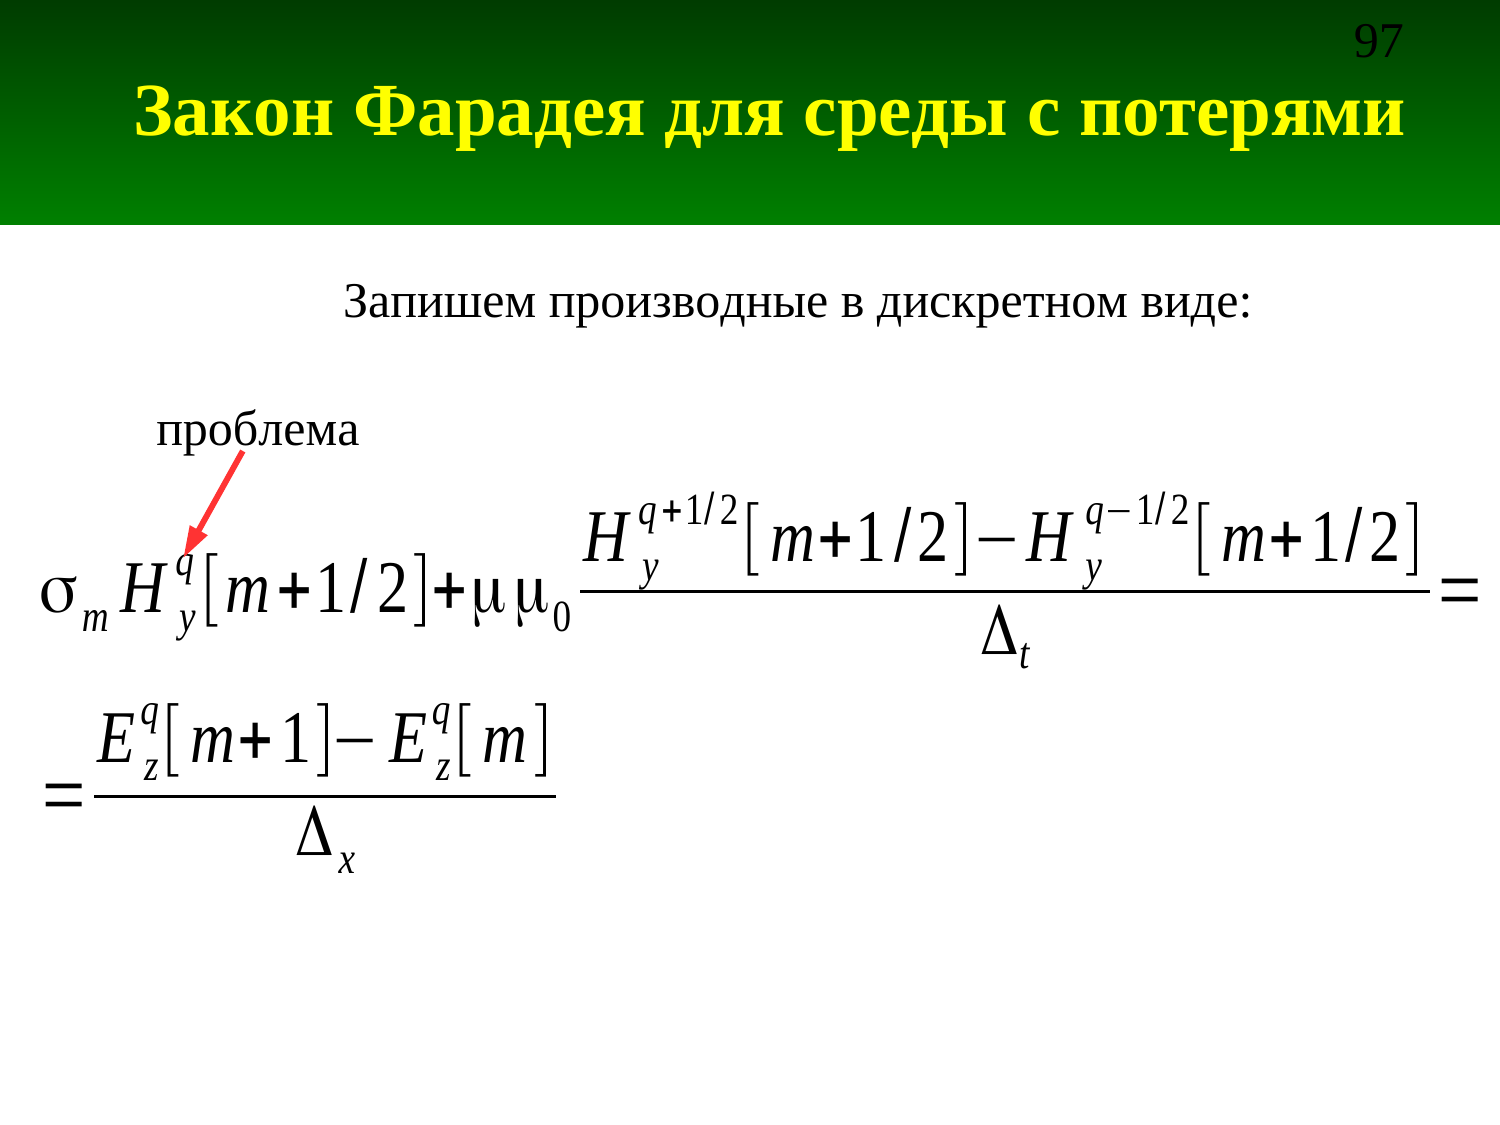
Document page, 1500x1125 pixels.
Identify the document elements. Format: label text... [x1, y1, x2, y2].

text_box Запишем производные в дискретном виде: [328, 259, 1264, 335]
title Закон Фарадея для среды с потерями [100, 7, 1441, 204]
text_box проблема [141, 387, 373, 463]
chart [23, 482, 1500, 882]
